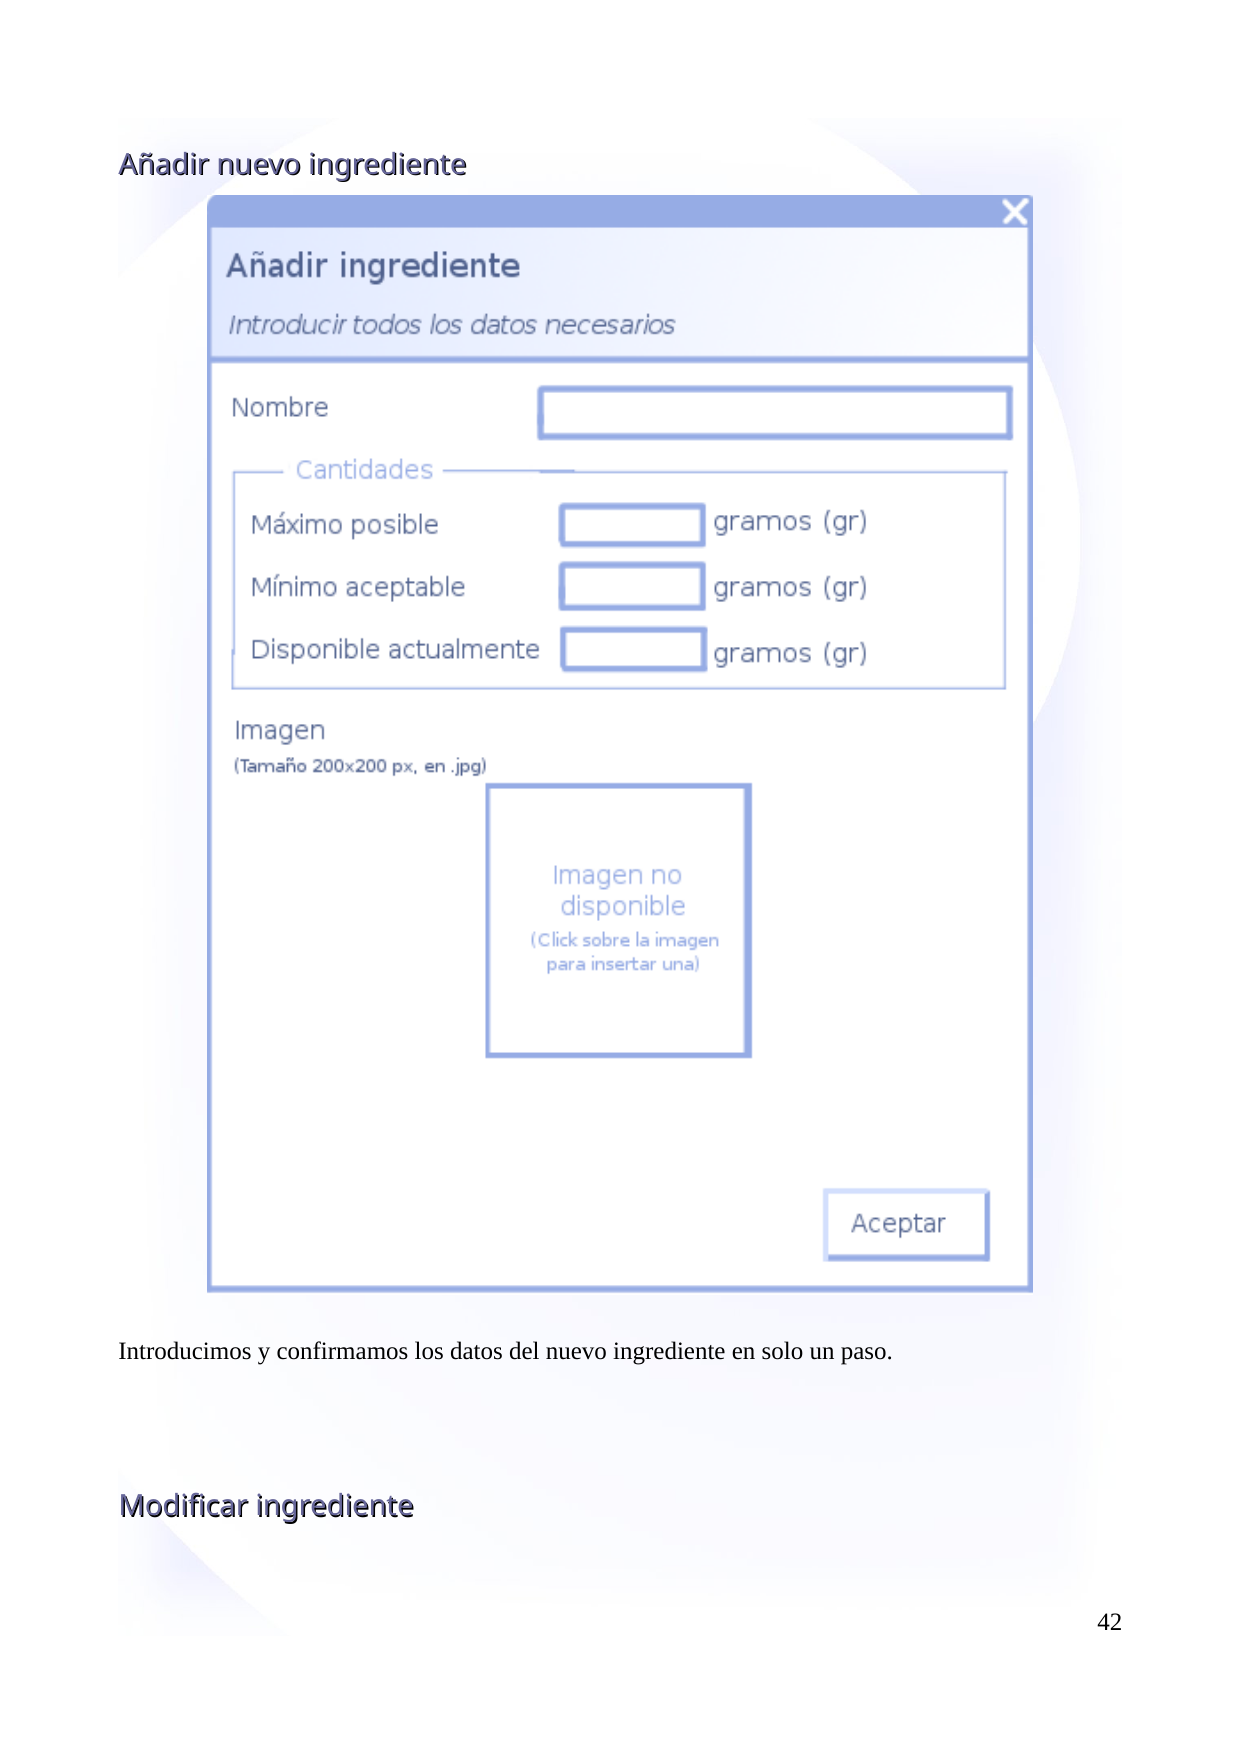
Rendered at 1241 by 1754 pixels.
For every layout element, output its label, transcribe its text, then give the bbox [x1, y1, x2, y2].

subtitle Añadir nuevo ingrediente [118, 143, 1122, 183]
subtitle Modificar ingrediente [118, 1484, 1122, 1524]
picture [118, 118, 1122, 143]
picture [118, 1364, 1122, 1484]
text Introducimos y confirmamos los datos del nuevo ingrediente en solo un paso. [118, 1336, 1122, 1364]
picture [118, 1524, 1122, 1636]
picture [118, 183, 1122, 1336]
